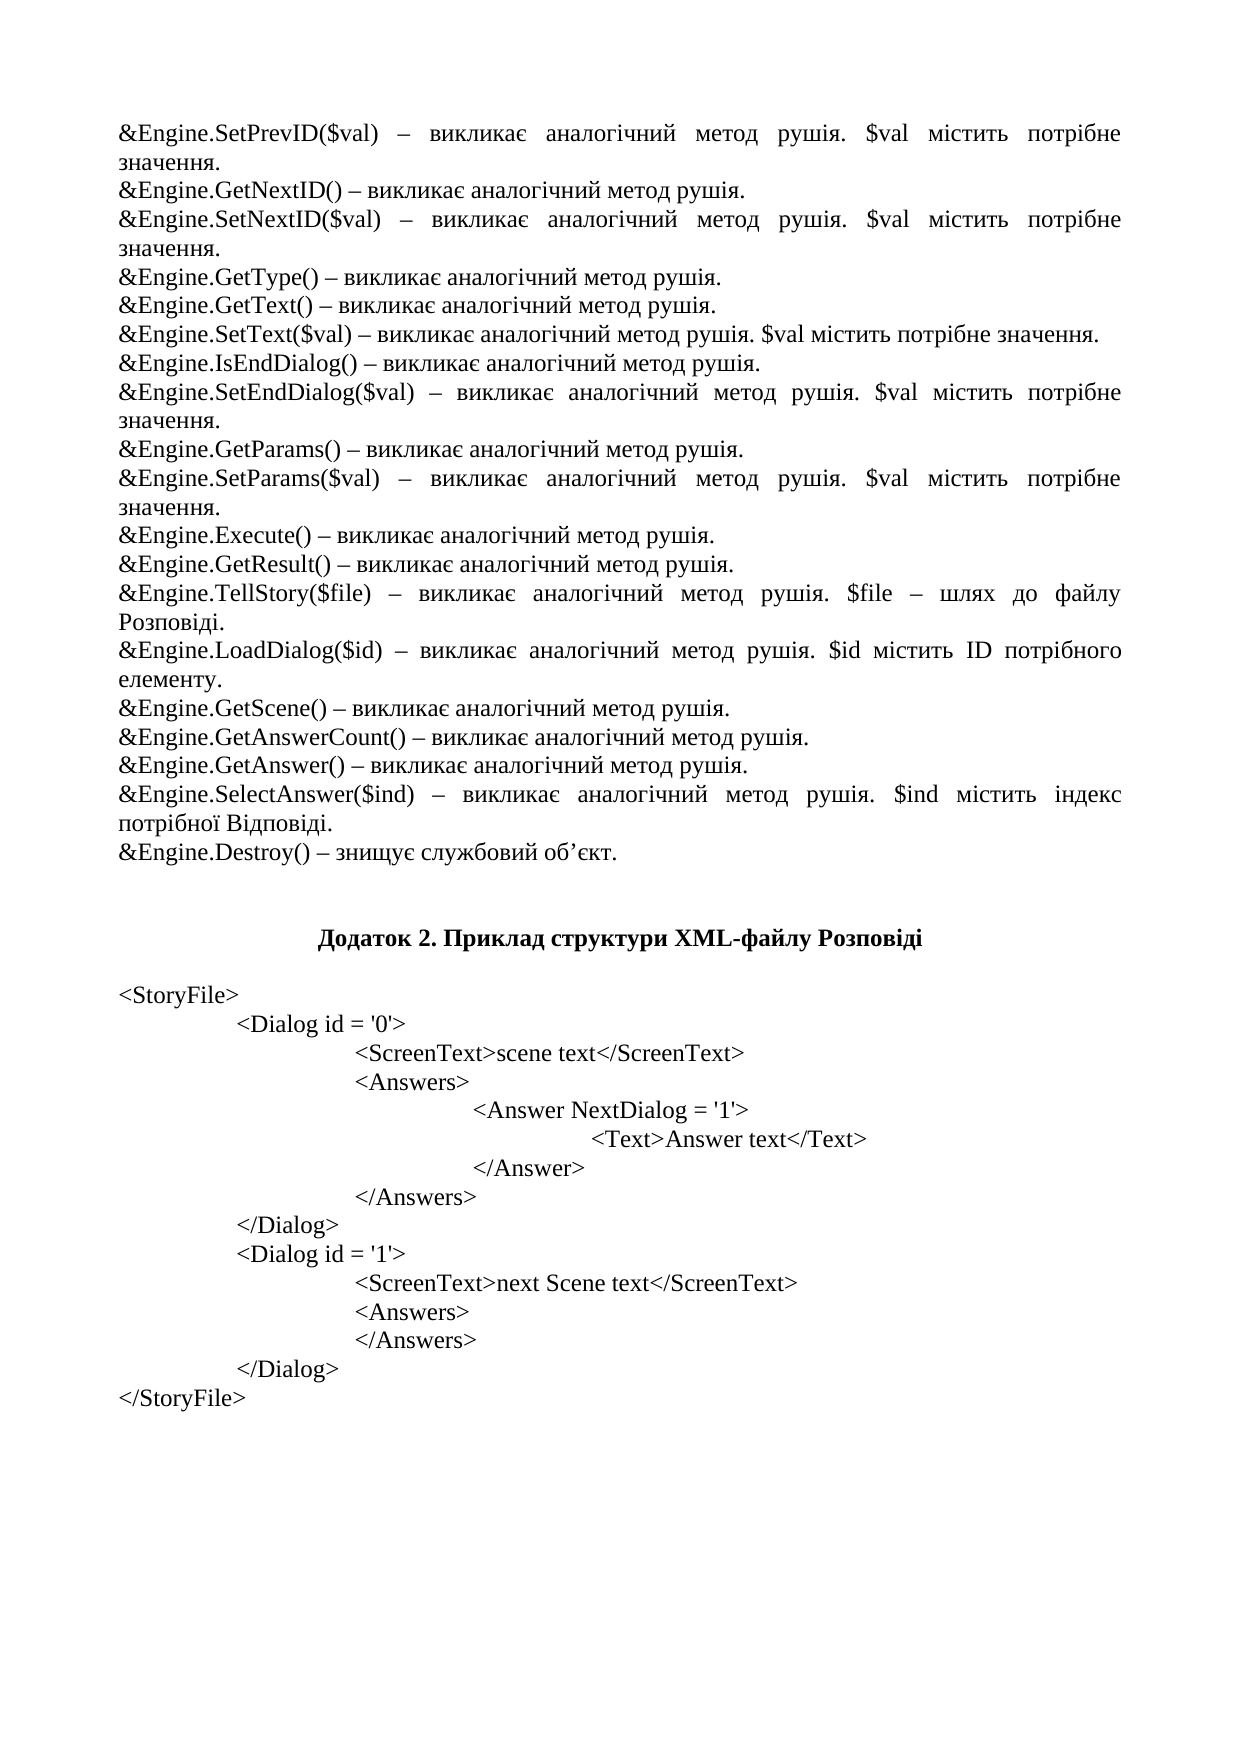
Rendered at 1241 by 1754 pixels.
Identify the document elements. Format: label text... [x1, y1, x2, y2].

text &Engine.GetParams() – викликає аналогічний метод рушія. [118, 434, 1122, 463]
text &Engine.GetAnswerCount() – викликає аналогічний метод рушія. [118, 722, 1122, 751]
text &Engine.Destroy() – знищує службовий об’єкт. [118, 837, 1122, 866]
text <StoryFile> [118, 981, 1122, 1009]
text </StoryFile> [118, 1383, 1122, 1412]
text <Answers> [118, 1297, 1122, 1326]
text &Engine.SetEndDialog($val) – викликає аналогічний метод рушія. $val містить потрібне значення. [118, 377, 1122, 434]
text Додаток 2. Приклад структури XML-файлу Розповіді [118, 923, 1122, 952]
text &Engine.GetAnswer() – викликає аналогічний метод рушія. [118, 751, 1122, 779]
text &Engine.SetPrevID($val) – викликає аналогічний метод рушія. $val містить потрібне значення. [118, 118, 1122, 176]
text &Engine.IsEndDialog() – викликає аналогічний метод рушія. [118, 348, 1122, 377]
text <Dialog id = '1'> [118, 1239, 1122, 1268]
text </Dialog> [118, 1354, 1122, 1383]
text </Dialog> [118, 1211, 1122, 1239]
text <Text>Answer text</Text> [118, 1124, 1122, 1153]
text <Answer NextDialog = '1'> [118, 1096, 1122, 1124]
text &Engine.SetNextID($val) – викликає аналогічний метод рушія. $val містить потрібне значення. [118, 204, 1122, 262]
text </Answers> [118, 1326, 1122, 1354]
text &Engine.GetNextID() – викликає аналогічний метод рушія. [118, 176, 1122, 204]
text <Answers> [118, 1067, 1122, 1096]
text </Answers> [118, 1182, 1122, 1211]
text &Engine.LoadDialog($id) – викликає аналогічний метод рушія. $id містить ID потрібного елементу. [118, 636, 1122, 693]
text <ScreenText>next Scene text</ScreenText> [118, 1268, 1122, 1297]
text &Engine.GetText() – викликає аналогічний метод рушія. [118, 291, 1122, 319]
text &Engine.SetParams($val) – викликає аналогічний метод рушія. $val містить потрібне значення. [118, 463, 1122, 521]
text </Answer> [118, 1153, 1122, 1182]
text &Engine.GetResult() – викликає аналогічний метод рушія. [118, 549, 1122, 578]
text &Engine.TellStory($file) – викликає аналогічний метод рушія. $file – шлях до файлу Розповіді. [118, 578, 1122, 636]
text &Engine.Execute() – викликає аналогічний метод рушія. [118, 521, 1122, 549]
text <Dialog id = '0'> [118, 1009, 1122, 1038]
text <ScreenText>scene text</ScreenText> [118, 1038, 1122, 1067]
text &Engine.GetType() – викликає аналогічний метод рушія. [118, 262, 1122, 291]
text &Engine.GetScene() – викликає аналогічний метод рушія. [118, 693, 1122, 722]
text &Engine.SetText($val) – викликає аналогічний метод рушія. $val містить потрібне значення. [118, 319, 1122, 348]
text &Engine.SelectAnswer($ind) – викликає аналогічний метод рушія. $ind містить індекс потрібної Відповіді. [118, 779, 1122, 837]
